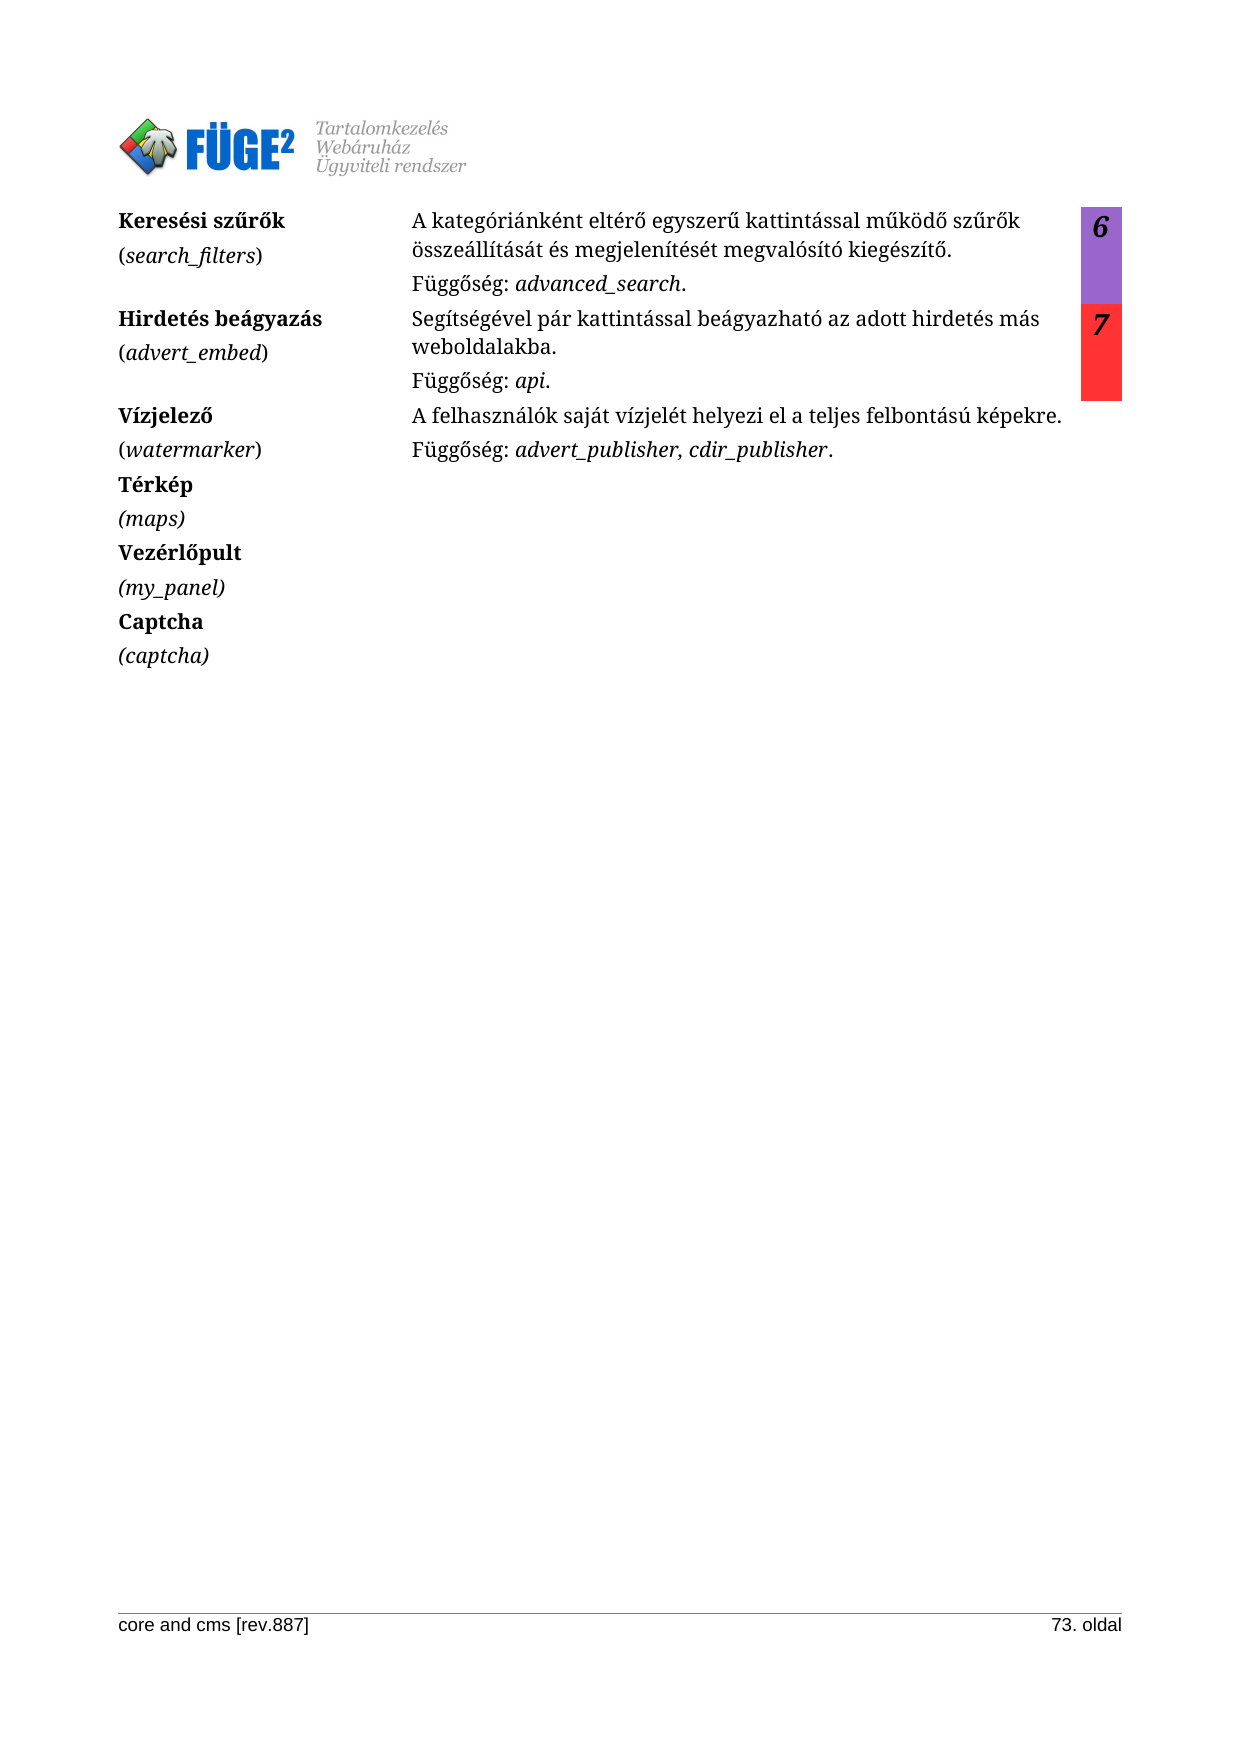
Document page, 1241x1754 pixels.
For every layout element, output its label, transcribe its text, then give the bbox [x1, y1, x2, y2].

table_cell Hirdetés beágyazás (advert_embed) [118, 304, 412, 401]
table_cell [412, 470, 1081, 538]
table_cell Keresési szűrők (search_filters) [118, 207, 412, 304]
table_cell A felhasználók saját vízjelét helyezi el a teljes felbontású képekre. Függőség: advert_publisher, cdir_publisher. [412, 401, 1081, 470]
table_cell [1081, 607, 1122, 676]
picture [118, 118, 473, 177]
table_cell Vezérlőpult (my_panel) [118, 539, 412, 607]
table_cell [412, 607, 1081, 676]
table_cell Segítségével pár kattintással beágyazható az adott hirdetés más weboldalakba. Függőség: api. [412, 304, 1081, 401]
table_cell [412, 539, 1081, 607]
table_cell Vízjelező (watermarker) [118, 401, 412, 470]
table_cell Captcha (captcha) [118, 607, 412, 676]
table_cell 6 [1081, 207, 1122, 304]
table_cell [1081, 470, 1122, 538]
table_cell [1081, 539, 1122, 607]
table_cell [1081, 401, 1122, 470]
table_cell 7 [1081, 304, 1122, 401]
table_cell A kategóriánként eltérő egyszerű kattintással működő szűrők összeállítását és megjelenítését megvalósító kiegészítő. Függőség: advanced_search. [412, 207, 1081, 304]
table_cell Térkép (maps) [118, 470, 412, 538]
